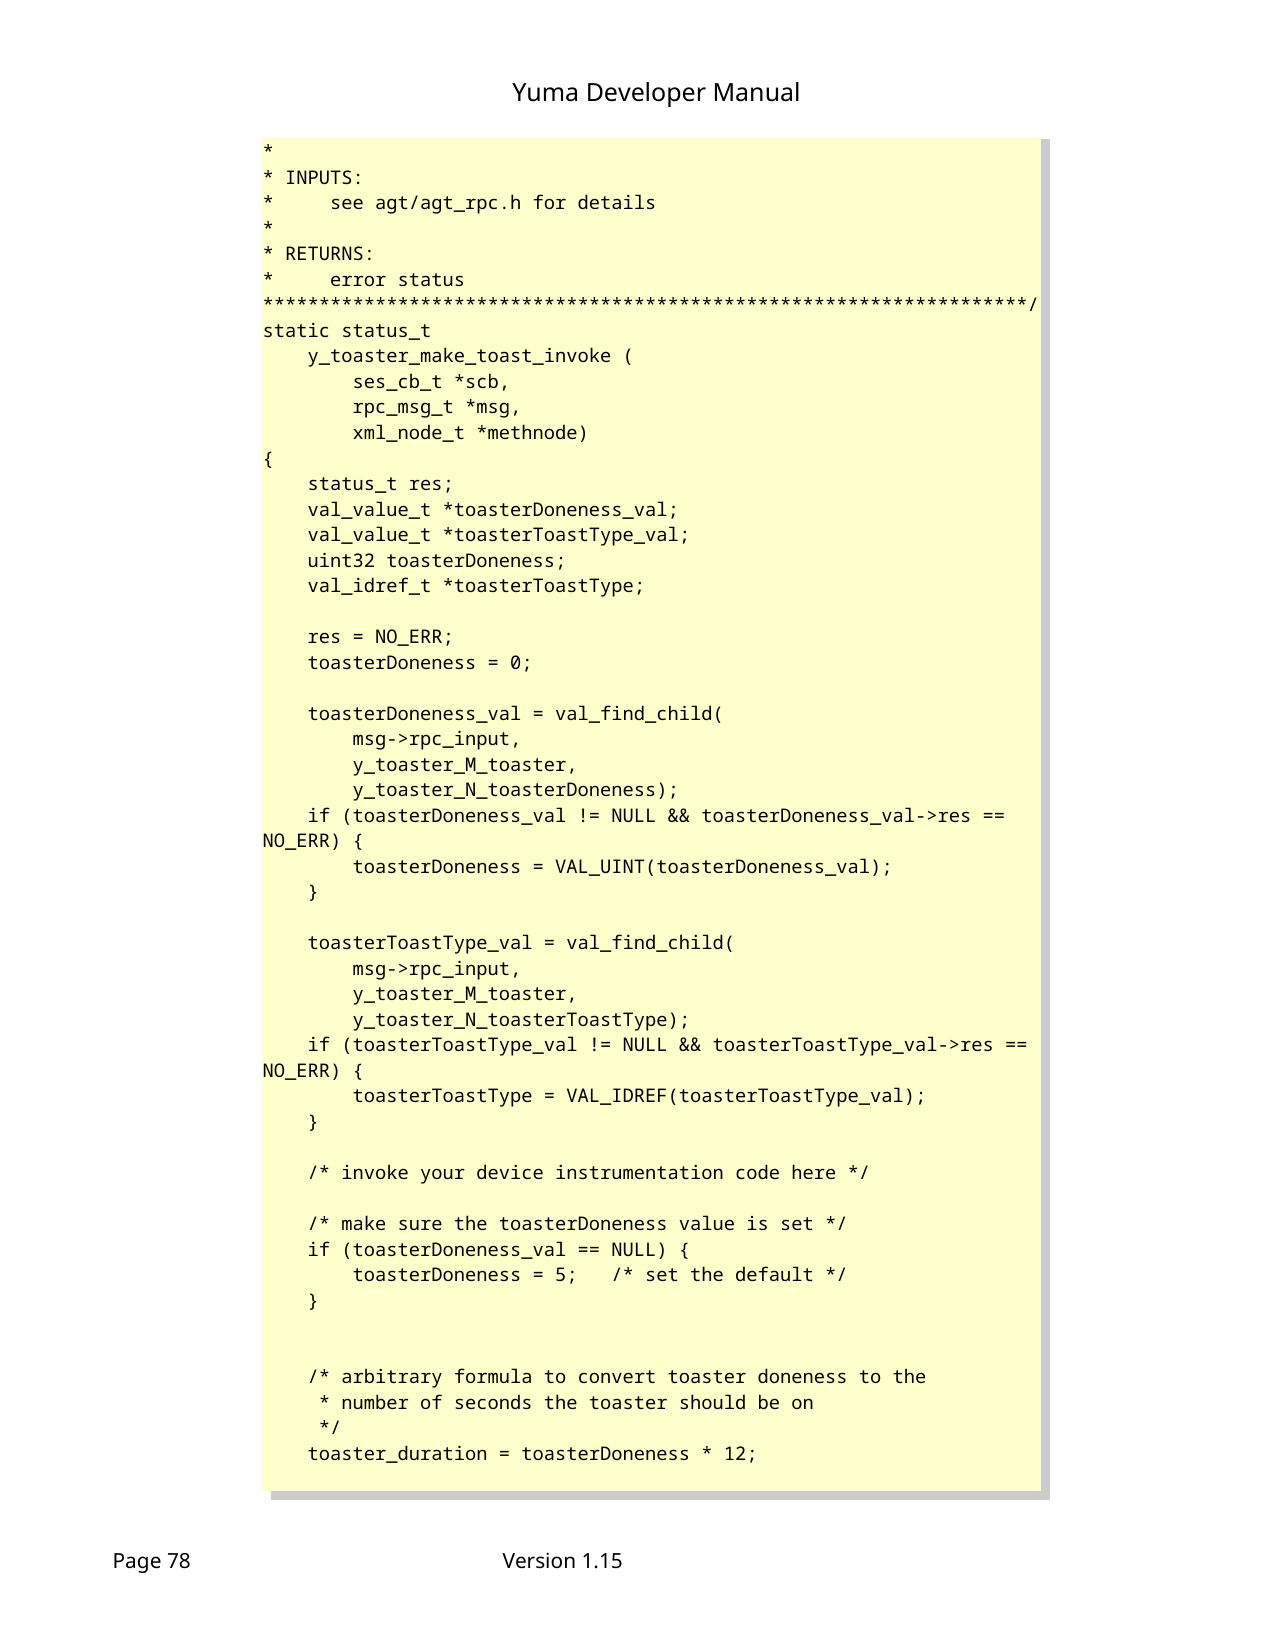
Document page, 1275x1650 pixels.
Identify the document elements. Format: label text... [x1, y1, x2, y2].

text * number of seconds the toaster should be on [262, 1389, 1041, 1414]
text toasterDoneness = 5; /* set the default */ [262, 1261, 1041, 1287]
text y_toaster_N_toasterDoneness); [262, 777, 1041, 802]
text val_value_t *toasterToastType_val; [262, 521, 1041, 547]
text * RETURNS: [262, 241, 1041, 266]
text val_idref_t *toasterToastType; [262, 572, 1041, 598]
text ses_cb_t *scb, [262, 368, 1041, 394]
text * see agt/agt_rpc.h for details [262, 189, 1041, 215]
text msg->rpc_input, [262, 726, 1041, 751]
text /* invoke your device instrumentation code here */ [262, 1159, 1041, 1185]
text /* arbitrary formula to convert toaster doneness to the [262, 1363, 1041, 1389]
text toasterDoneness = 0; [262, 649, 1041, 674]
text rpc_msg_t *msg, [262, 394, 1041, 419]
text if (toasterDoneness_val == NULL) { [262, 1236, 1041, 1261]
text * [262, 138, 1041, 164]
text uint32 toasterDoneness; [262, 547, 1041, 572]
text y_toaster_make_toast_invoke ( [262, 343, 1041, 368]
text } [262, 1287, 1041, 1312]
text static status_t [262, 317, 1041, 343]
text toasterDoneness_val = val_find_child( [262, 700, 1041, 726]
text res = NO_ERR; [262, 623, 1041, 649]
text * [262, 215, 1041, 241]
text xml_node_t *methnode) [262, 419, 1041, 445]
text y_toaster_M_toaster, [262, 751, 1041, 777]
text * error status [262, 266, 1041, 292]
text * INPUTS: [262, 164, 1041, 189]
text msg->rpc_input, [262, 955, 1041, 981]
text toasterToastType_val = val_find_child( [262, 930, 1041, 955]
text y_toaster_N_toasterToastType); [262, 1006, 1041, 1032]
text toasterDoneness = VAL_UINT(toasterDoneness_val); [262, 853, 1041, 879]
text } [262, 1108, 1041, 1134]
text toasterToastType = VAL_IDREF(toasterToastType_val); [262, 1083, 1041, 1108]
text status_t res; [262, 470, 1041, 496]
text } [262, 879, 1041, 904]
text */ [262, 1414, 1041, 1440]
text /* make sure the toasterDoneness value is set */ [262, 1210, 1041, 1236]
text if (toasterToastType_val != NULL && toasterToastType_val->res == NO_ERR) { [262, 1032, 1041, 1083]
text ********************************************************************/ [262, 292, 1041, 317]
text val_value_t *toasterDoneness_val; [262, 496, 1041, 521]
text if (toasterDoneness_val != NULL && toasterDoneness_val->res == NO_ERR) { [262, 802, 1041, 853]
text y_toaster_M_toaster, [262, 981, 1041, 1006]
text { [262, 445, 1041, 470]
text toaster_duration = toasterDoneness * 12; [262, 1440, 1041, 1466]
